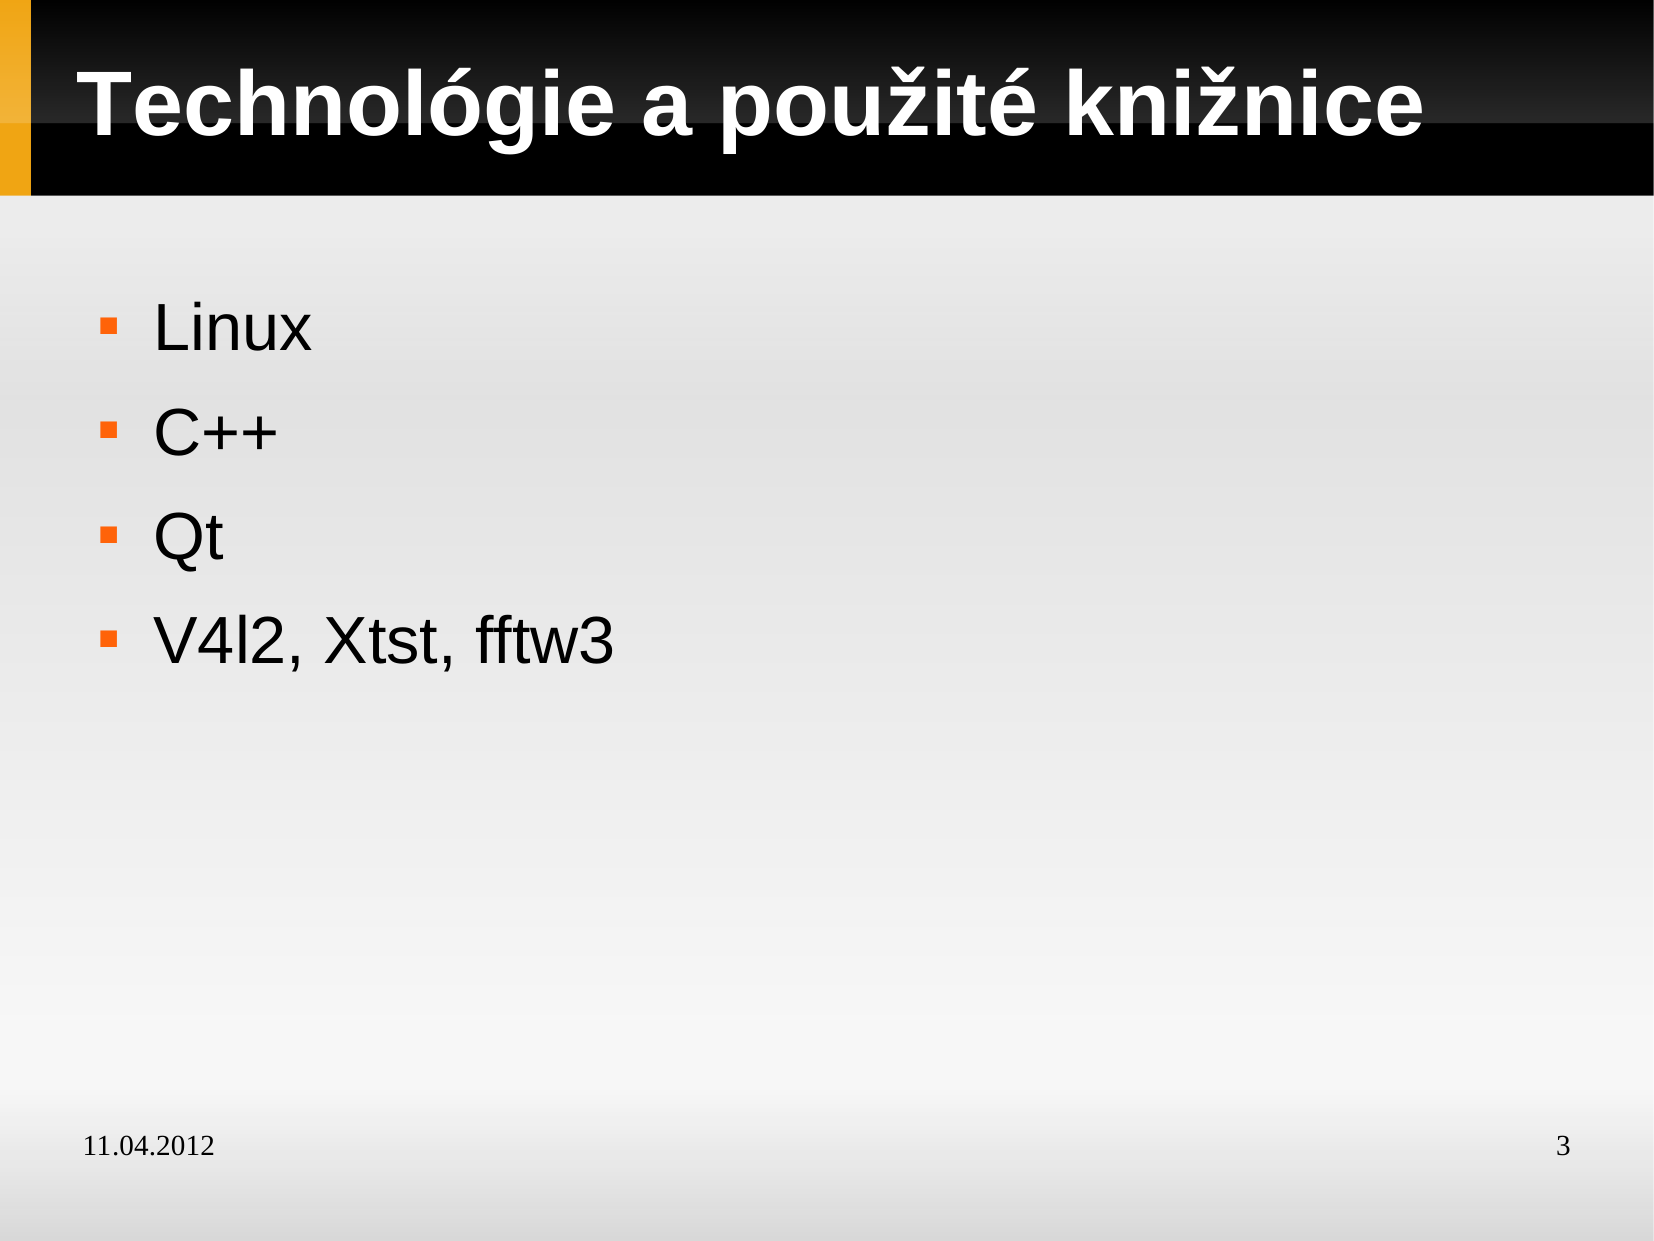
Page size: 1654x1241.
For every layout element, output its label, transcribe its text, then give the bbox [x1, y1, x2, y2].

title Technológie a použité knižnice [76, 0, 1565, 208]
list Linux C++ Qt V4l2, Xtst, fftw3 [82, 290, 1571, 1109]
picture [0, 0, 1654, 1241]
